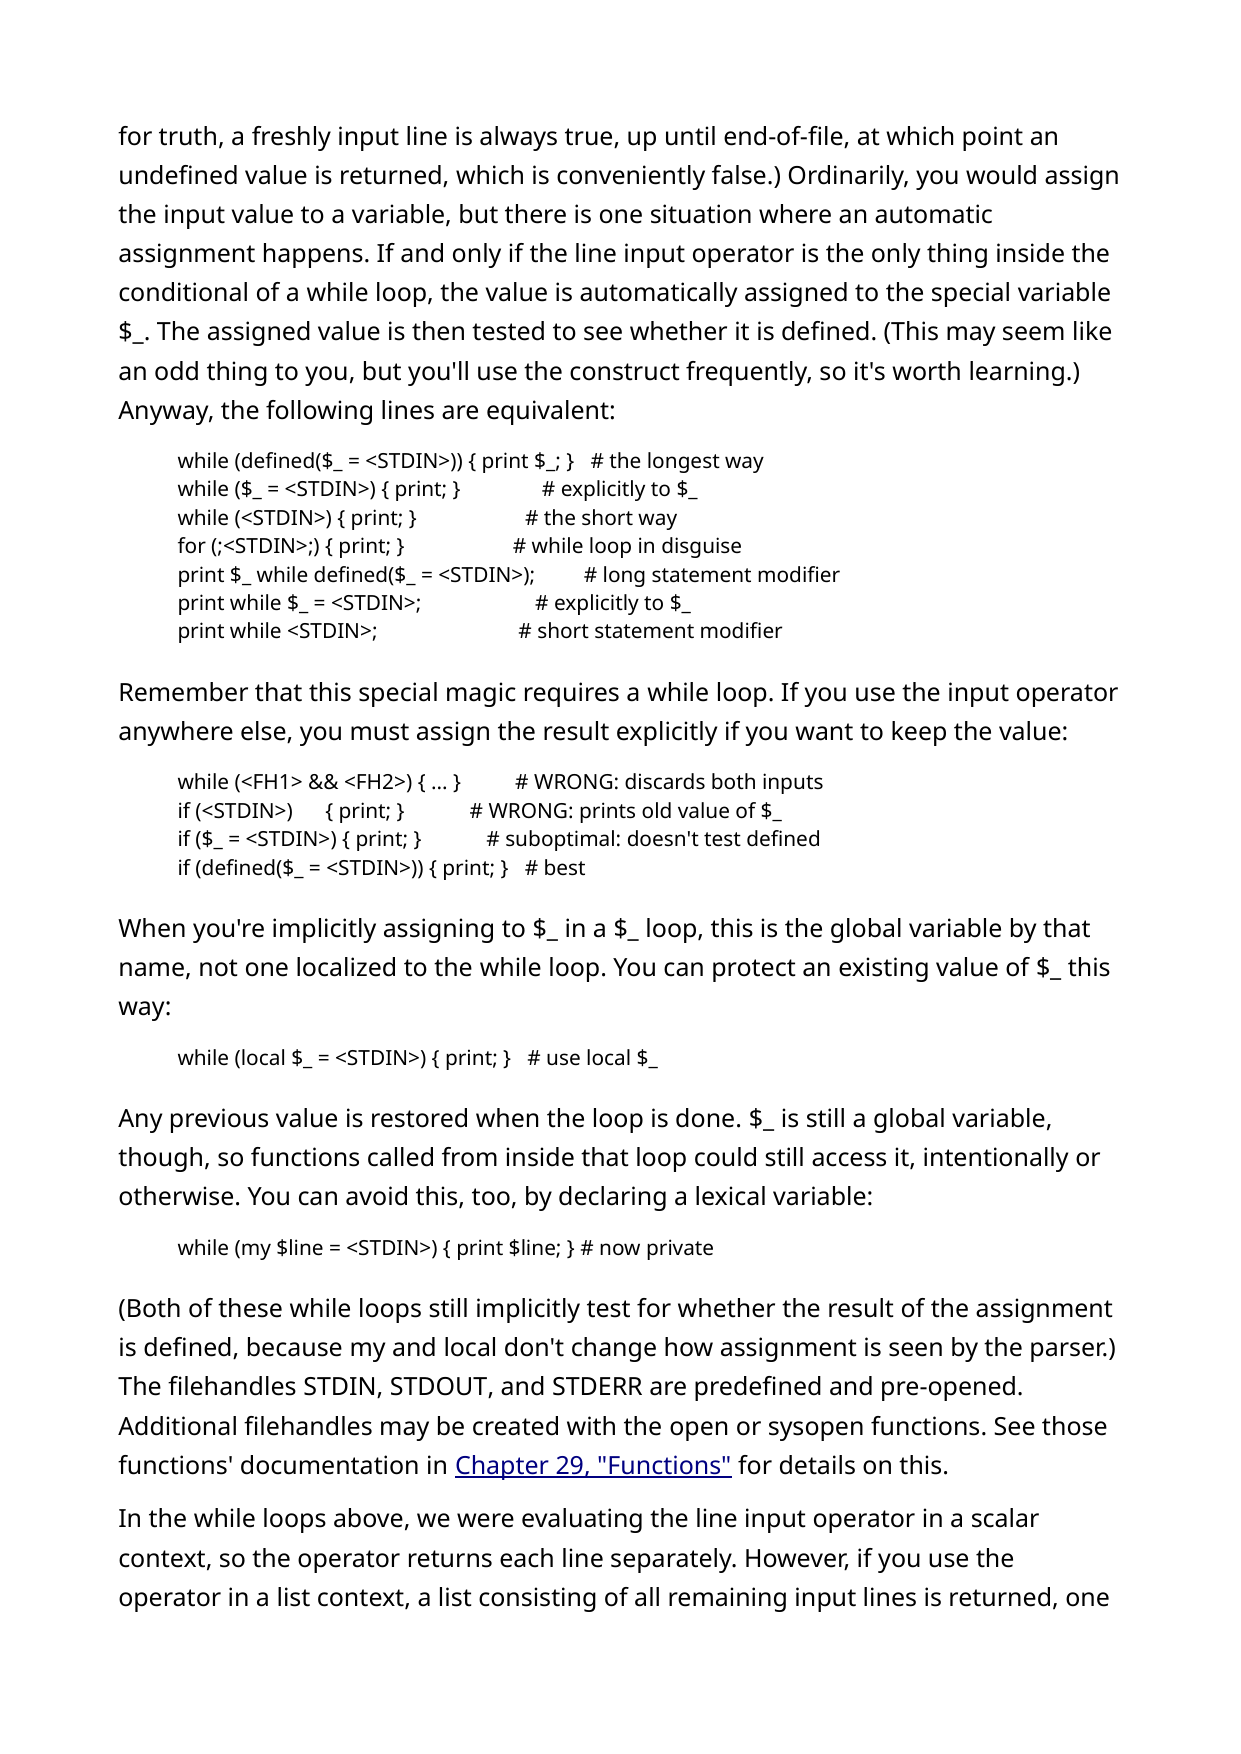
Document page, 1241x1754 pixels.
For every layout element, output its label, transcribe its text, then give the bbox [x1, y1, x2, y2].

text while ($_ = <STDIN>) { print; } # explicitly to $_ [177, 474, 1063, 503]
text In the while loops above, we were evaluating the line input operator in a scalar context, so the operator returns each line separately. However, if you use the operator in a list context, a list consisting of all remaining input lines is returned, one [118, 1501, 1122, 1613]
text while (<STDIN>) { print; } # the short way [177, 503, 1063, 531]
text (Both of these while loops still implicitly test for whether the result of the assignment is defined, because my and local don't change how assignment is seen by the parser.) The filehandles STDIN, STDOUT, and STDERR are predefined and pre-opened. Additional filehandles may be created with the open or sysopen functions. See those functions' documentation in Chapter 29, "Functions" for details on this. [118, 1291, 1122, 1481]
text for (;<STDIN>;) { print; } # while loop in disguise [177, 531, 1063, 560]
text while (local $_ = <STDIN>) { print; } # use local $_ [177, 1043, 1063, 1071]
text if ($_ = <STDIN>) { print; } # suboptimal: doesn't test defined [177, 824, 1063, 853]
text When you're implicitly assigning to $_ in a $_ loop, this is the global variable by that name, not one localized to the while loop. You can protect an existing value of $_ this way: [118, 911, 1122, 1023]
text Remember that this special magic requires a while loop. If you use the input operator anywhere else, you must assign the result explicitly if you want to keep the value: [118, 674, 1122, 748]
text Any previous value is restored when the loop is done. $_ is still a global variable, though, so functions called from inside that loop could still access it, intentionally or otherwise. You can avoid this, too, by declaring a lexical variable: [118, 1101, 1122, 1213]
text while (<FH1> && <FH2>) { ... } # WRONG: discards both inputs [177, 767, 1063, 796]
text print while <STDIN>; # short statement modifier [177, 617, 1063, 645]
text if (defined($_ = <STDIN>)) { print; } # best [177, 853, 1063, 881]
text print $_ while defined($_ = <STDIN>); # long statement modifier [177, 560, 1063, 588]
text print while $_ = <STDIN>; # explicitly to $_ [177, 588, 1063, 617]
text if (<STDIN>) { print; } # WRONG: prints old value of $_ [177, 796, 1063, 824]
text while (my $line = <STDIN>) { print $line; } # now private [177, 1233, 1063, 1261]
text while (defined($_ = <STDIN>)) { print $_; } # the longest way [177, 446, 1063, 474]
text for truth, a freshly input line is always true, up until end-of-file, at which point an undefined value is returned, which is conveniently false.) Ordinarily, you would assign the input value to a variable, but there is one situation where an automatic assignment happens. If and only if the line input operator is the only thing inside the conditional of a while loop, the value is automatically assigned to the special variable $_. The assigned value is then tested to see whether it is defined. (This may seem like an odd thing to you, but you'll use the construct frequently, so it's worth learning.) Anyway, the following lines are equivalent: [118, 118, 1122, 426]
